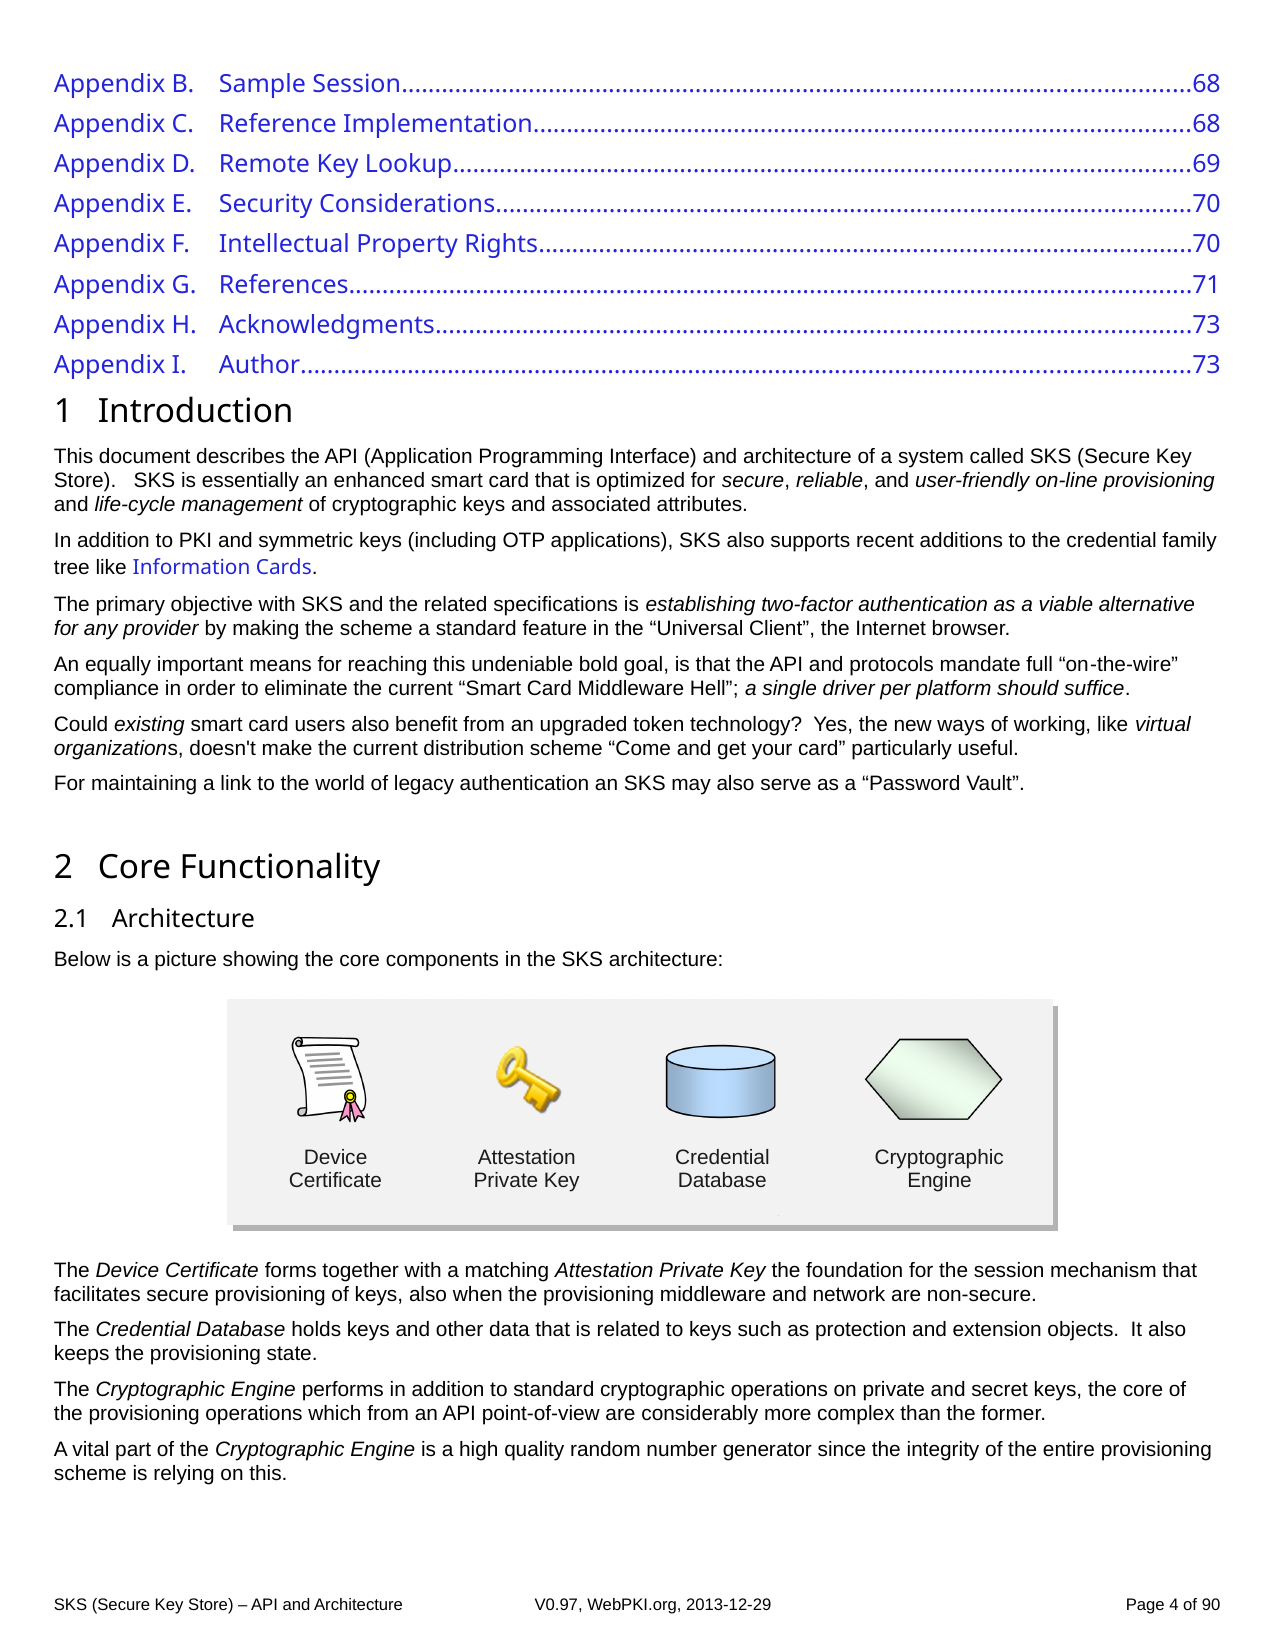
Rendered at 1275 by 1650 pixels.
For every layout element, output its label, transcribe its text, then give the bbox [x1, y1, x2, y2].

text Below is a picture showing the core components in the SKS architecture: [54, 947, 1221, 971]
text Appendix B. Sample Session 68 [54, 66, 1221, 100]
text For maintaining a link to the world of legacy authentication an SKS may also serve as a “Password Vault”. [54, 771, 1221, 795]
text A vital part of the Cryptographic Engine is a high quality random number generator since the integrity of the entire provisioning scheme is relying on this. [54, 1437, 1221, 1484]
text Could existing smart card users also benefit from an upgraded token technology? Yes, the new ways of working, like virtual organizations, doesn't make the current distribution scheme “Come and get your card” particularly useful. [54, 712, 1221, 759]
subtitle Core Functionality [54, 843, 1221, 888]
text The Credential Database holds keys and other data that is related to keys such as protection and extension objects. It also keeps the provisioning state. [54, 1317, 1221, 1365]
subtitle Introduction [54, 387, 1221, 432]
text Appendix H. Acknowledgments 73 [54, 306, 1221, 340]
text Appendix F. Intellectual Property Rights 70 [54, 226, 1221, 260]
text Appendix I. Author 73 [54, 346, 1221, 381]
text Appendix D. Remote Key Lookup 69 [54, 146, 1221, 180]
text An equally important means for reaching this undeniable bold goal, is that the API and protocols mandate full “on‑the‑wire” compliance in order to eliminate the current “Smart Card Middleware Hell”; a single driver per platform should suffice. [54, 652, 1221, 700]
subtitle Architecture [54, 901, 1221, 934]
text Appendix G. References 71 [54, 266, 1221, 300]
text The Device Certificate forms together with a matching Attestation Private Key the foundation for the session mechanism that facilitates secure provisioning of keys, also when the provisioning middleware and network are non-secure. [54, 983, 1221, 1305]
text This document describes the API (Application Programming Interface) and architecture of a system called SKS (Secure Key Store). SKS is essentially an enhanced smart card that is optimized for secure, reliable, and user-friendly on-line provisioning and life-cycle management of cryptographic keys and associated attributes. [54, 444, 1221, 516]
text Appendix E. Security Considerations 70 [54, 186, 1221, 220]
text Appendix C. Reference Implementation 68 [54, 106, 1221, 140]
text The Cryptographic Engine performs in addition to standard cryptographic operations on private and secret keys, the core of the provisioning operations which from an API point-of-view are considerably more complex than the former. [54, 1377, 1221, 1425]
text The primary objective with SKS and the related specifications is establishing two-factor authentication as a viable alternative for any provider by making the scheme a standard feature in the “Universal Client”, the Internet browser. [54, 592, 1221, 640]
text In addition to PKI and symmetric keys (including OTP applications), SKS also supports recent additions to the credential family tree like Information Cards. [54, 528, 1221, 580]
